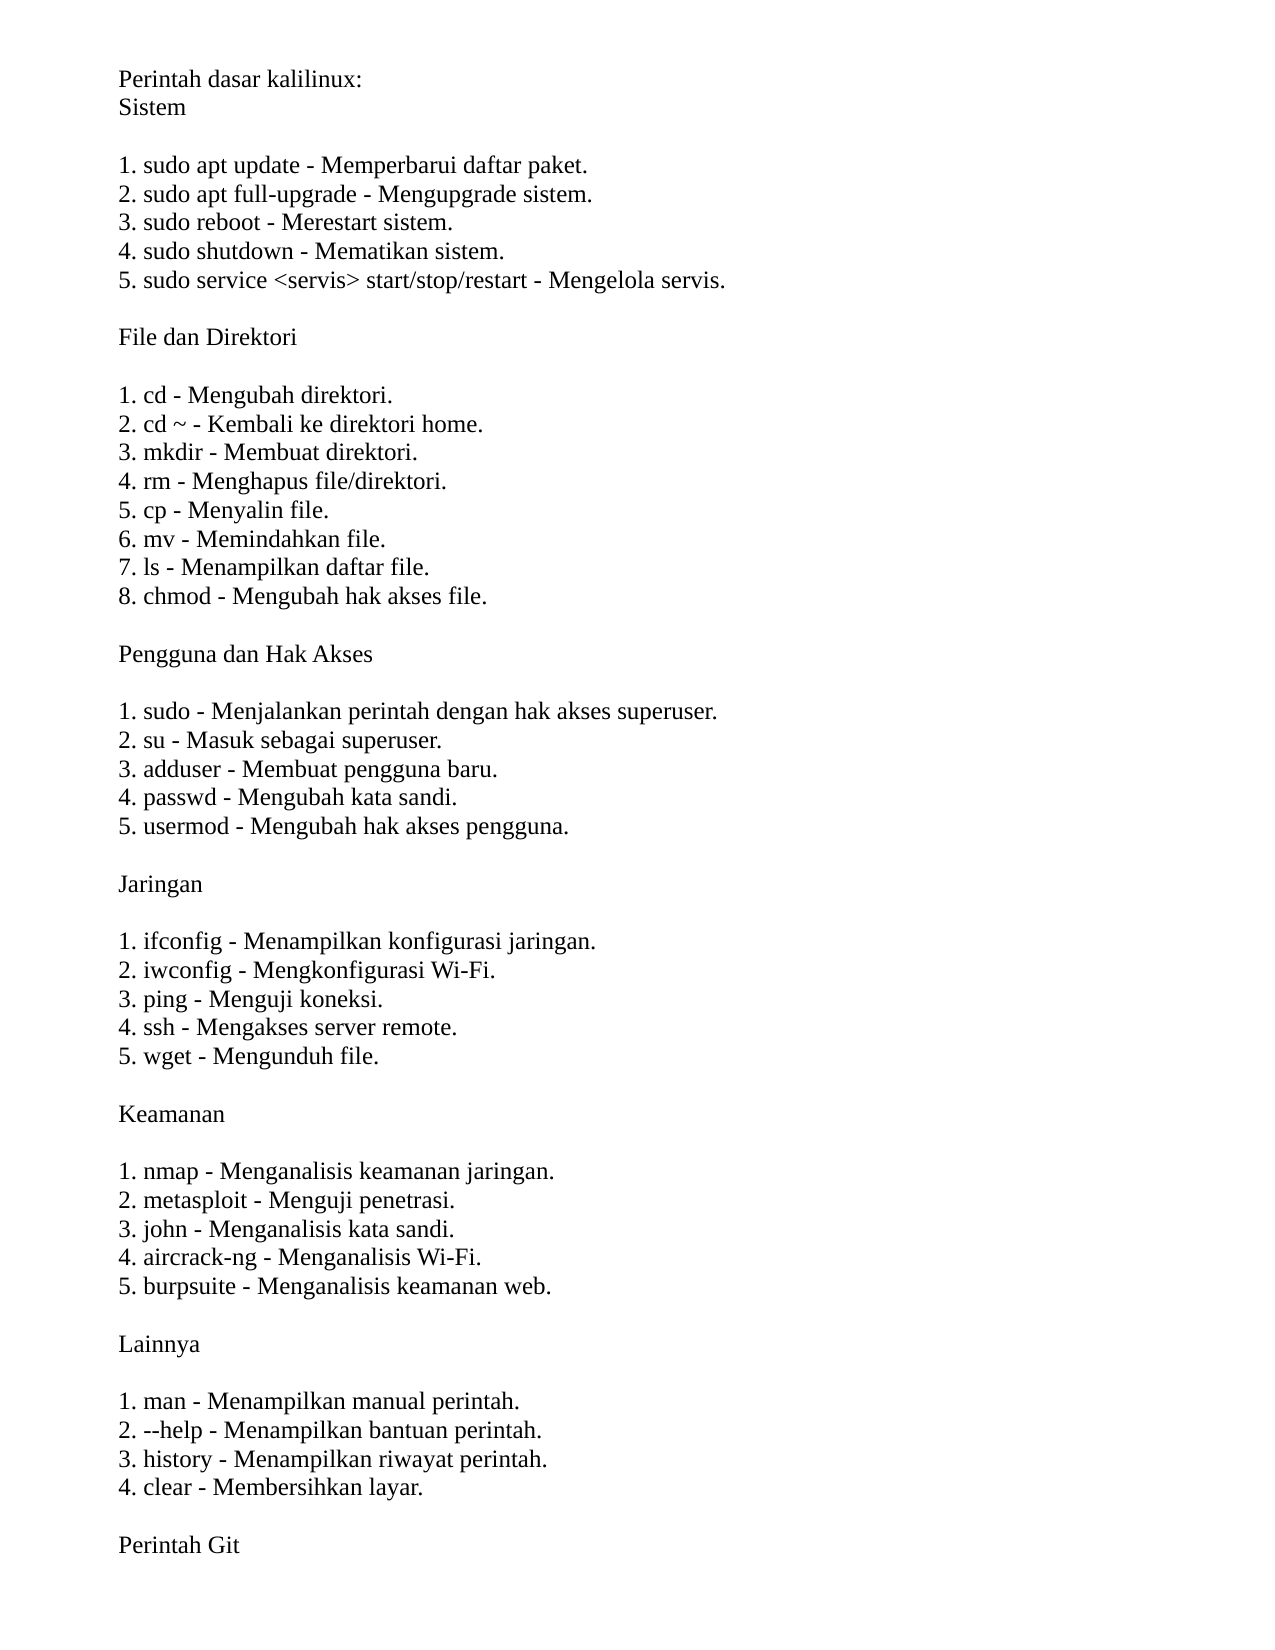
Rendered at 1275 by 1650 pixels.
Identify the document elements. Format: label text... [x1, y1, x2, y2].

text 1. nmap - Menganalisis keamanan jaringan. [118, 1156, 1157, 1185]
text Perintah dasar kalilinux: [118, 64, 1157, 92]
text 3. mkdir - Membuat direktori. [118, 437, 1157, 466]
text 1. sudo - Menjalankan perintah dengan hak akses superuser. [118, 696, 1157, 725]
text 4. passwd - Mengubah kata sandi. [118, 782, 1157, 811]
text Jaringan [118, 869, 1157, 897]
text Pengguna dan Hak Akses [118, 639, 1157, 667]
text 1. cd - Mengubah direktori. [118, 380, 1157, 409]
text 3. john - Menganalisis kata sandi. [118, 1214, 1157, 1242]
text 5. cp - Menyalin file. [118, 495, 1157, 524]
text 4. aircrack-ng - Menganalisis Wi-Fi. [118, 1242, 1157, 1271]
text 6. mv - Memindahkan file. [118, 524, 1157, 552]
text 4. rm - Menghapus file/direktori. [118, 466, 1157, 495]
text 1. sudo apt update - Memperbarui daftar paket. [118, 150, 1157, 179]
text 3. history - Menampilkan riwayat perintah. [118, 1444, 1157, 1472]
text 1. man - Menampilkan manual perintah. [118, 1386, 1157, 1415]
text 4. ssh - Mengakses server remote. [118, 1012, 1157, 1041]
text 2. --help - Menampilkan bantuan perintah. [118, 1415, 1157, 1444]
text 2. sudo apt full-upgrade - Mengupgrade sistem. [118, 179, 1157, 207]
text 3. sudo reboot - Merestart sistem. [118, 207, 1157, 236]
text Perintah Git [118, 1530, 1157, 1559]
text 3. adduser - Membuat pengguna baru. [118, 754, 1157, 782]
text 1. ifconfig - Menampilkan konfigurasi jaringan. [118, 926, 1157, 955]
text Keamanan [118, 1099, 1157, 1127]
text 2. cd ~ - Kembali ke direktori home. [118, 409, 1157, 437]
text 2. iwconfig - Mengkonfigurasi Wi-Fi. [118, 955, 1157, 984]
text 5. wget - Mengunduh file. [118, 1041, 1157, 1070]
text 2. su - Masuk sebagai superuser. [118, 725, 1157, 754]
text Lainnya [118, 1329, 1157, 1357]
text 7. ls - Menampilkan daftar file. [118, 552, 1157, 581]
text File dan Direktori [118, 322, 1157, 351]
text 5. usermod - Mengubah hak akses pengguna. [118, 811, 1157, 840]
text 8. chmod - Mengubah hak akses file. [118, 581, 1157, 610]
text 4. clear - Membersihkan layar. [118, 1472, 1157, 1501]
text 4. sudo shutdown - Mematikan sistem. [118, 236, 1157, 265]
text 5. burpsuite - Menganalisis keamanan web. [118, 1271, 1157, 1300]
text 2. metasploit - Menguji penetrasi. [118, 1185, 1157, 1214]
text Sistem [118, 92, 1157, 121]
text 5. sudo service <servis> start/stop/restart - Mengelola servis. [118, 265, 1157, 294]
text 3. ping - Menguji koneksi. [118, 984, 1157, 1012]
